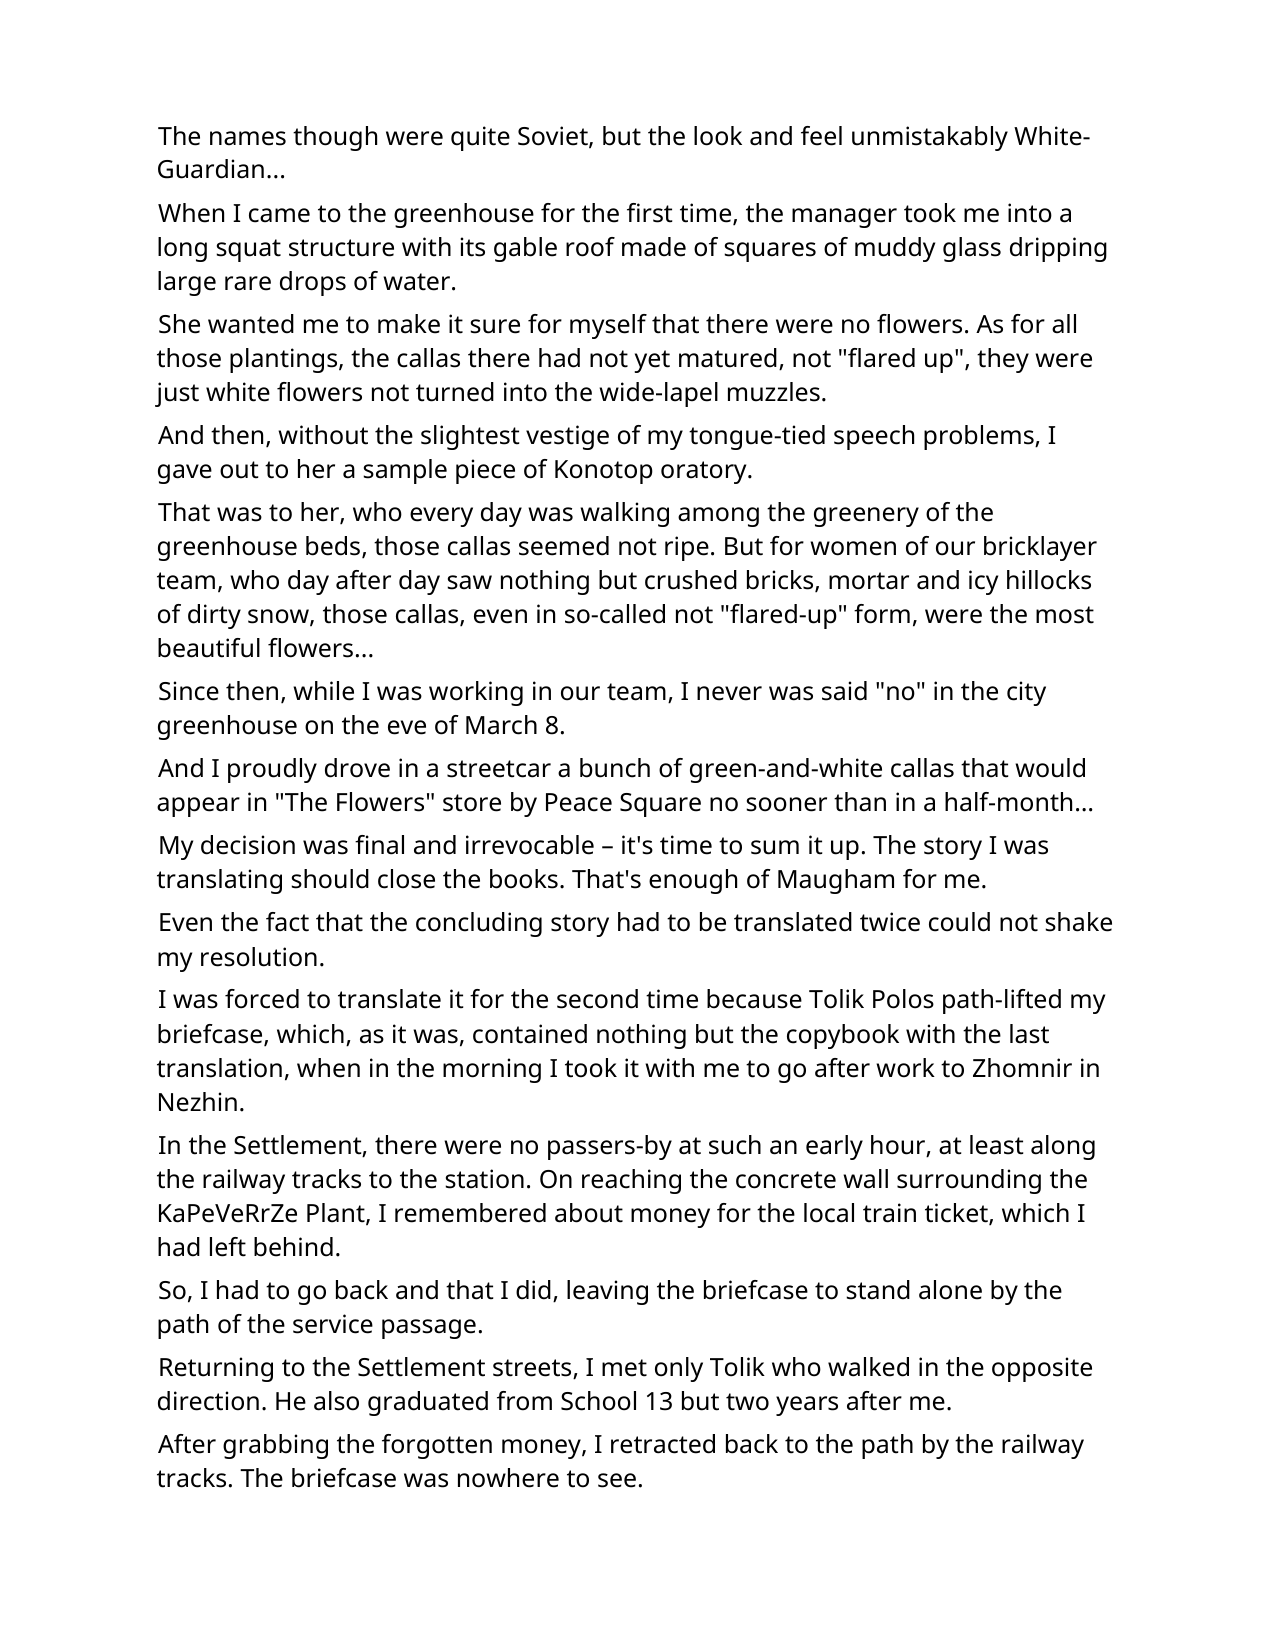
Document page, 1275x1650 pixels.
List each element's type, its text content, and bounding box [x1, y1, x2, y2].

text And then, without the slightest vestige of my tongue-tied speech problems, I gave out to her a sample piece of Konotop oratory. [156, 417, 1118, 486]
text Since then, while I was working in our team, I never was said "no" in the city greenhouse on the eve of March 8. [156, 674, 1118, 742]
text I was forced to translate it for the second time because Tolik Polos path-lifted my briefcase, which, as it was, contained nothing but the copybook with the last translation, when in the morning I took it with me to go after work to Zhomnir in Nezhin. [156, 982, 1118, 1118]
text In the Settlement, there were no passers-by at such an early hour, at least along the railway tracks to the station. On reaching the concrete wall surrounding the KaPeVeRrZe Plant, I remembered about money for the local train ticket, which I had left behind. [156, 1127, 1118, 1264]
text The names though were quite Soviet, but the look and feel unmistakably White-Guardian... [156, 118, 1118, 186]
text She wanted me to make it sure for myself that there were no flowers. As for all those plantings, the callas there had not yet matured, not "flared up", they were just white flowers not turned into the wide-lapel muzzles. [156, 306, 1118, 408]
text After grabbing the forgotten money, I retracted back to the path by the railway tracks. The briefcase was nowhere to see. [156, 1427, 1118, 1495]
text So, I had to go back and that I did, leaving the briefcase to stand alone by the path of the service passage. [156, 1273, 1118, 1341]
text My decision was final and irrevocable – it's time to sum it up. The story I was translating should close the books. That's enough of Maugham for me. [156, 828, 1118, 896]
text That was to her, who every day was walking among the greenery of the greenhouse beds, those callas seemed not ripe. But for women of our bricklayer team, who day after day saw nothing but crushed bricks, mortar and icy hillocks of dirty snow, those callas, even in so-called not "flared-up" form, were the most beautiful flowers... [156, 494, 1118, 665]
text Returning to the Settlement streets, I met only Tolik who walked in the opposite direction. He also graduated from School 13 but two years after me. [156, 1350, 1118, 1418]
text And I proudly drove in a streetcar a bunch of green-and-white callas that would appear in "The Flowers" store by Peace Square no sooner than in a half-month… [156, 751, 1118, 819]
text Even the fact that the concluding story had to be translated twice could not shake my resolution. [156, 905, 1118, 973]
text When I came to the greenhouse for the first time, the manager took me into a long squat structure with its gable roof made of squares of muddy glass dripping large rare drops of water. [156, 195, 1118, 297]
